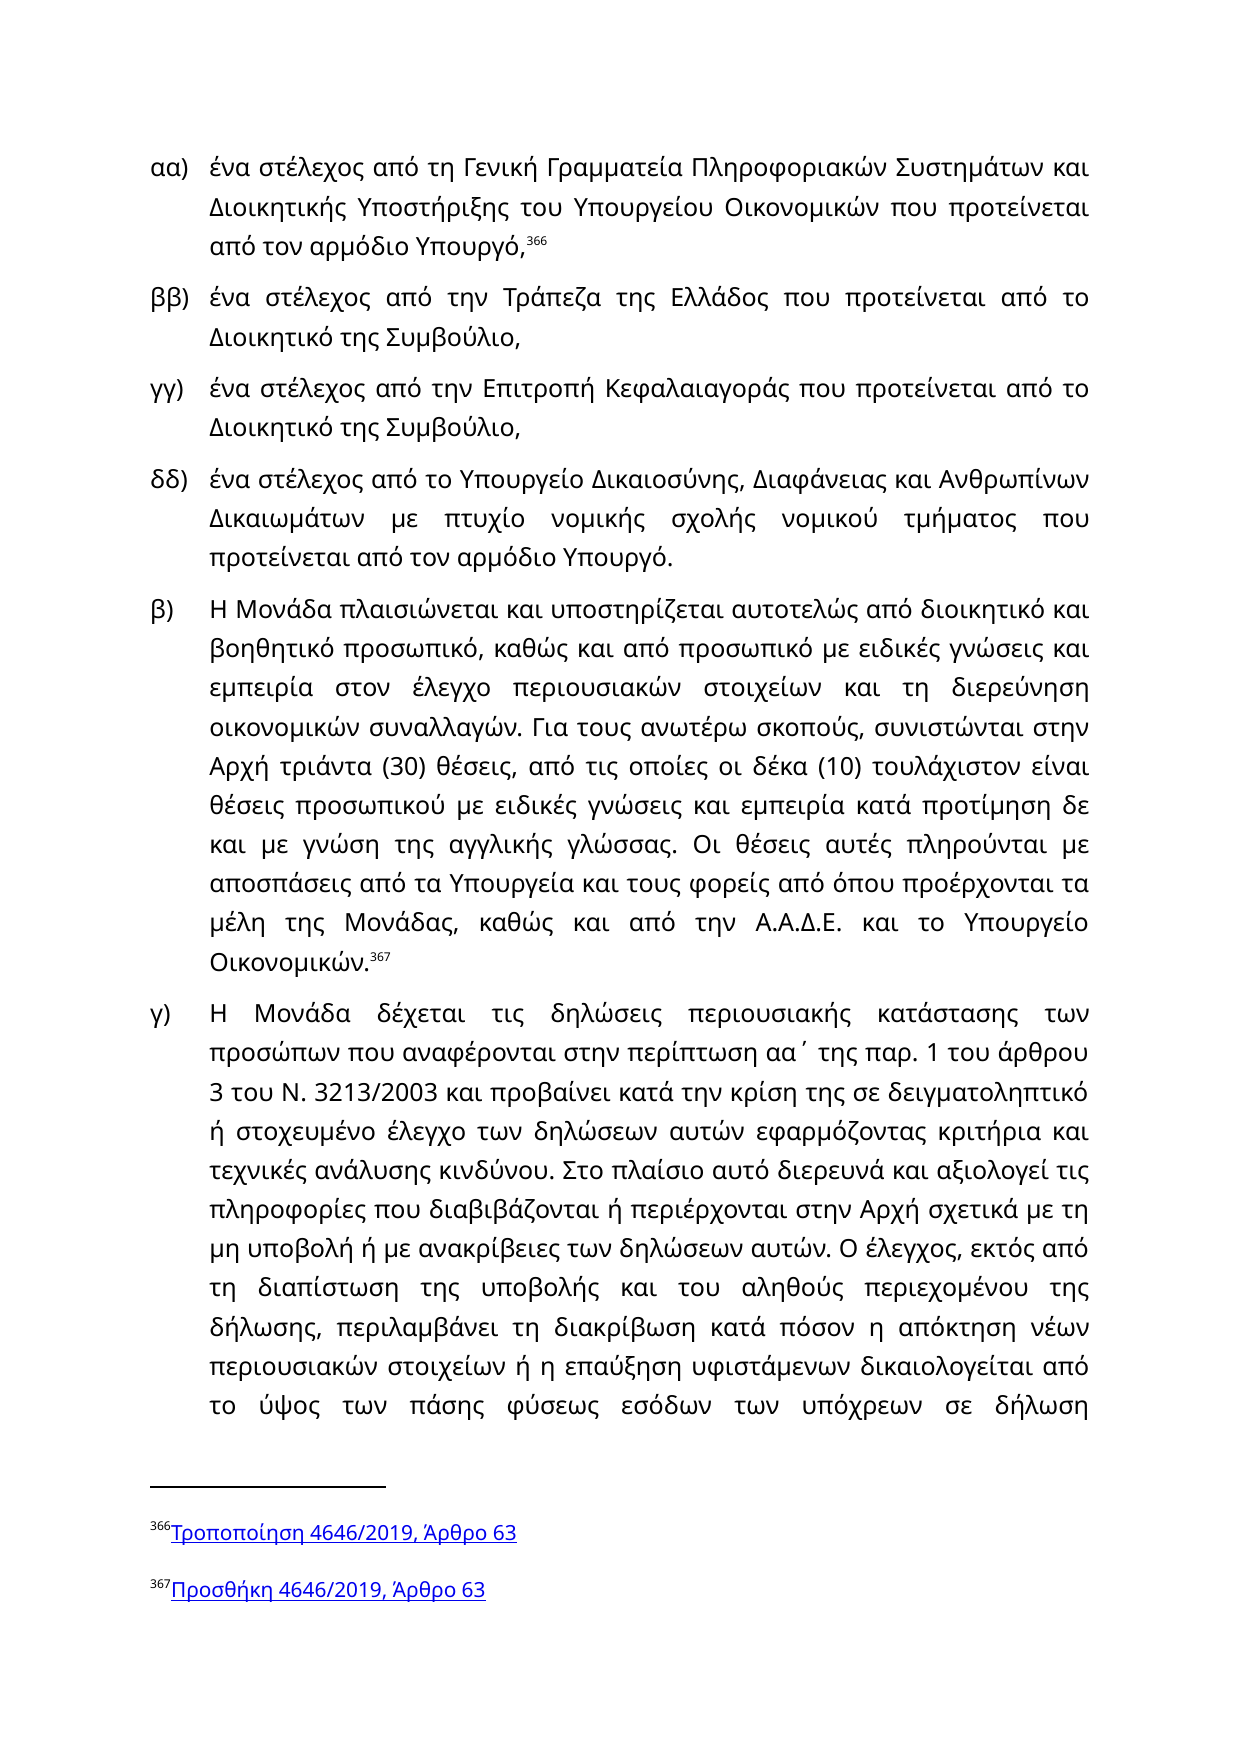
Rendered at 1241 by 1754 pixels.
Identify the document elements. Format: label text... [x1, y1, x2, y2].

list ββ) ένα στέλεχος από την Τράπεζα της Ελλάδος που προτείνεται από το Διοικητικό της Συμβούλιο, [150, 280, 1090, 353]
list γ) Η Μονάδα δέχεται τις δηλώσεις περιουσιακής κατάστασης των προσώπων που αναφέρονται στην περίπτωση αα΄ της παρ. 1 του άρθρου 3 του Ν. 3213/2003 και προβαίνει κατά την κρίση της σε δειγματοληπτικό ή στοχευμένο έλεγχο των δηλώσεων αυτών εφαρμόζοντας κριτήρια και τεχνικές ανάλυσης κινδύνου. Στο πλαίσιο αυτό διερευνά και αξιολογεί τις πληροφορίες που διαβιβάζονται ή περιέρχονται στην Αρχή σχετικά με τη μη υποβολή ή με ανακρίβειες των δηλώσεων αυτών. Ο έλεγχος, εκτός από τη διαπίστωση της υποβολής και του αληθούς περιεχομένου της δήλωσης, περιλαμβάνει τη διακρίβωση κατά πόσον η απόκτηση νέων περιουσιακών στοιχείων ή η επαύξηση υφιστάμενων δικαιολογείται από το ύψος των πάσης φύσεως εσόδων των υπόχρεων σε δήλωση [150, 996, 1090, 1422]
text Τροποποίηση 4646/2019, Άρθρο 63 [150, 1518, 1090, 1546]
list δδ) ένα στέλεχος από το Υπουργείο Δικαιοσύνης, Διαφάνειας και Ανθρωπίνων Δικαιωμάτων με πτυχίο νομικής σχολής νομικού τμήματος που προτείνεται από τον αρμόδιο Υπουργό. [150, 462, 1090, 574]
text Προσθήκη 4646/2019, Άρθρο 63 [150, 1576, 1090, 1604]
list αα) ένα στέλεχος από τη Γενική Γραμματεία Πληροφοριακών Συστημάτων και Διοικητικής Υποστήριξης του Υπουργείου Οικονομικών που προτείνεται από τον αρμόδιο Υπουργό, [150, 150, 1090, 262]
list γγ) ένα στέλεχος από την Επιτροπή Κεφαλαιαγοράς που προτείνεται από το Διοικητικό της Συμβούλιο, [150, 371, 1090, 444]
list β) Η Μονάδα πλαισιώνεται και υποστηρίζεται αυτοτελώς από διοικητικό και βοηθητικό προσωπικό, καθώς και από προσωπικό με ειδικές γνώσεις και εμπειρία στον έλεγχο περιουσιακών στοιχείων και τη διερεύνηση οικονομικών συναλλαγών. Για τους ανωτέρω σκοπούς, συνιστώνται στην Αρχή τριάντα (30) θέσεις, από τις οποίες οι δέκα (10) τουλάχιστον είναι θέσεις προσωπικού με ειδικές γνώσεις και εμπειρία κατά προτίμηση δε και με γνώση της αγγλικής γλώσσας. Οι θέσεις αυτές πληρούνται με αποσπάσεις από τα Υπουργεία και τους φορείς από όπου προέρχονται τα μέλη της Μονάδας, καθώς και από την Α.Α.Δ.Ε. και το Υπουργείο Οικονομικών. [150, 592, 1090, 978]
